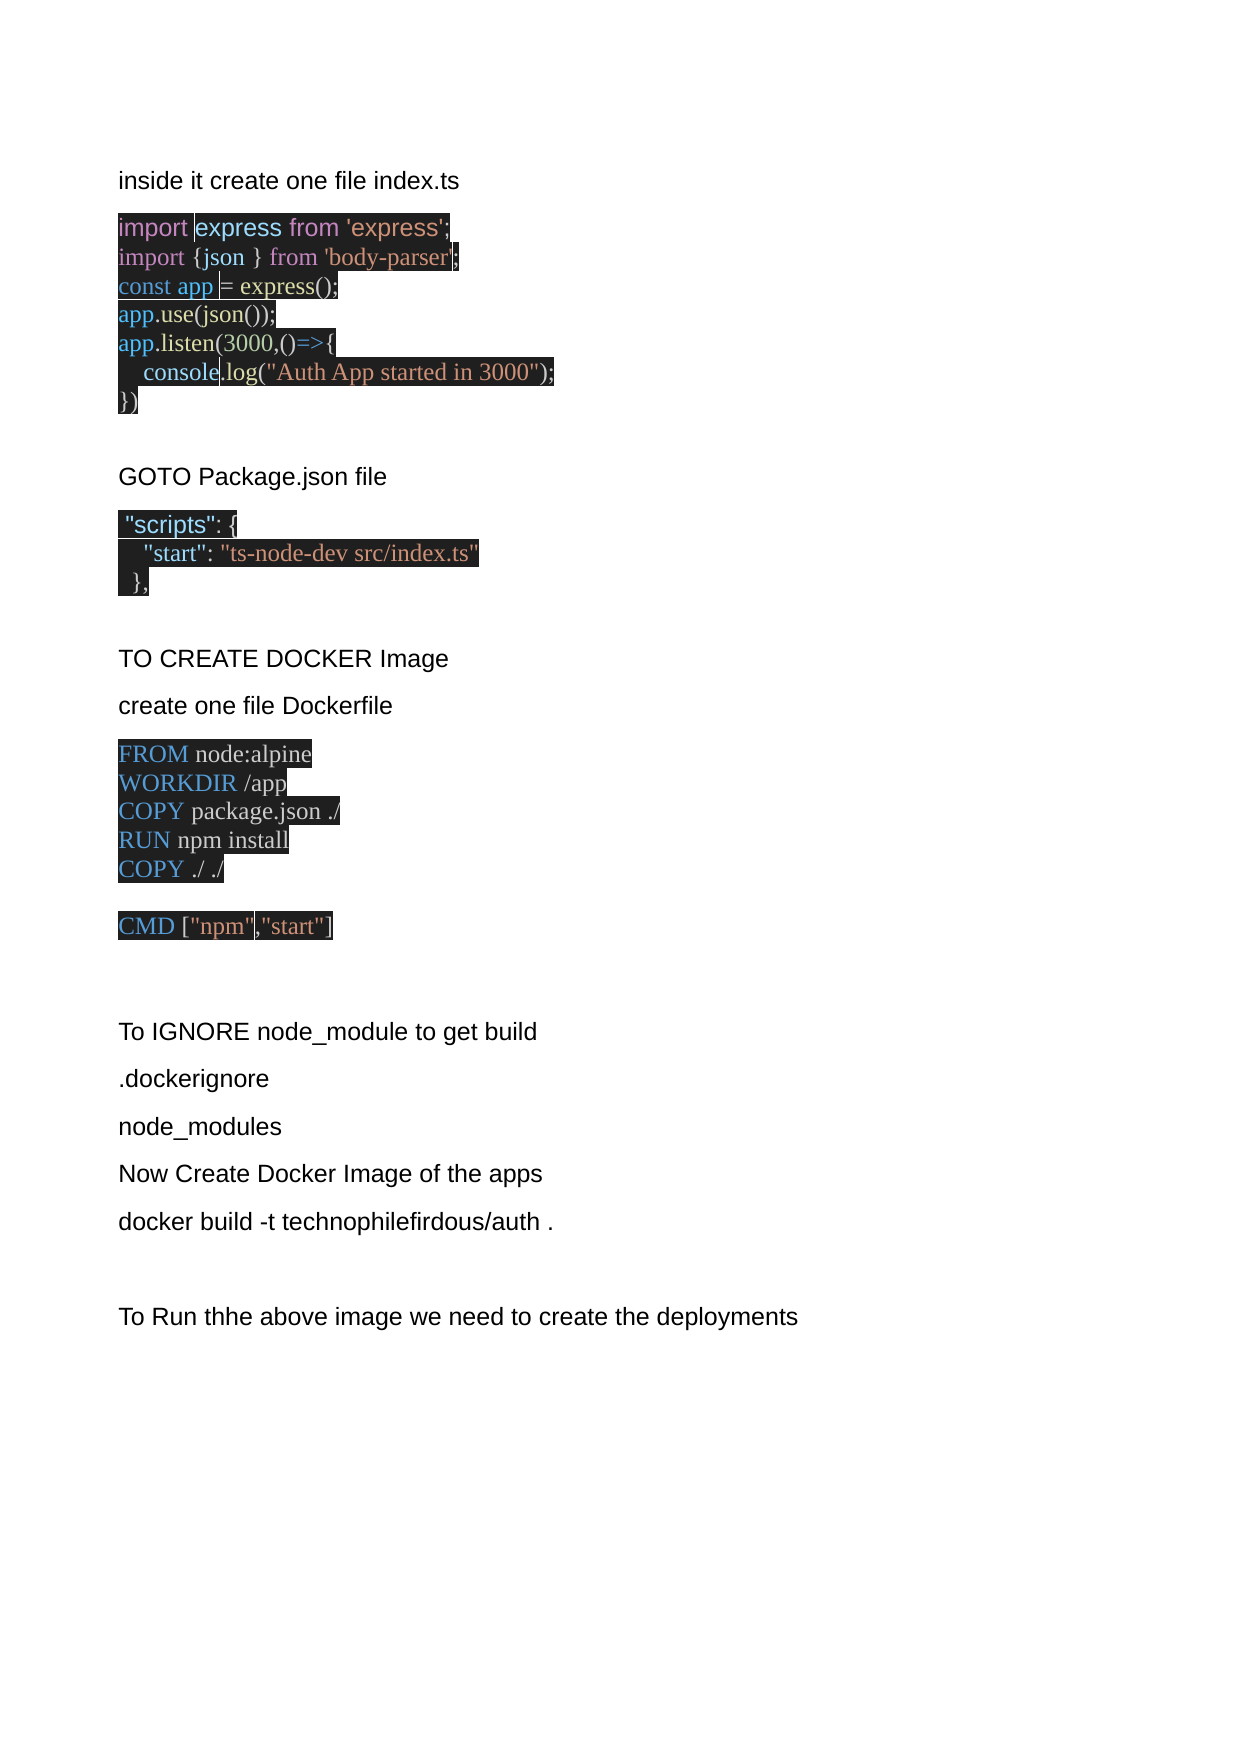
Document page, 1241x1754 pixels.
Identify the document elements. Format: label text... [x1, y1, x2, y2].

text COPY package.json ./ [118, 796, 1122, 825]
text app.listen(3000,()=>{ [118, 328, 1122, 357]
text "start": "ts-node-dev src/index.ts" [118, 538, 1122, 567]
text To Run thhe above image we need to create the deployments [118, 1302, 1122, 1331]
text inside it create one file index.ts [118, 166, 1122, 194]
text TO CREATE DOCKER Image [118, 644, 1122, 672]
text WORKDIR /app [118, 768, 1122, 796]
text .dockerignore [118, 1064, 1122, 1093]
text CMD ["npm","start"] [118, 911, 1122, 940]
text GOTO Package.json file [118, 462, 1122, 491]
text Now Create Docker Image of the apps [118, 1159, 1122, 1188]
text To IGNORE node_module to get build [118, 1016, 1122, 1045]
text "scripts": { [118, 510, 1122, 538]
text }) [118, 386, 1122, 414]
text FROM node:alpine [118, 739, 1122, 768]
text node_modules [118, 1112, 1122, 1140]
text console.log("Auth App started in 3000"); [118, 357, 1122, 386]
text RUN npm install [118, 825, 1122, 854]
text app.use(json()); [118, 299, 1122, 328]
text docker build -t technophilefirdous/auth . [118, 1207, 1122, 1236]
text import {json } from 'body-parser'; [118, 242, 1122, 271]
text }, [118, 567, 1122, 596]
text import express from 'express'; [118, 213, 1122, 242]
text create one file Dockerfile [118, 691, 1122, 720]
text COPY ./ ./ [118, 854, 1122, 883]
text const app = express(); [118, 271, 1122, 299]
